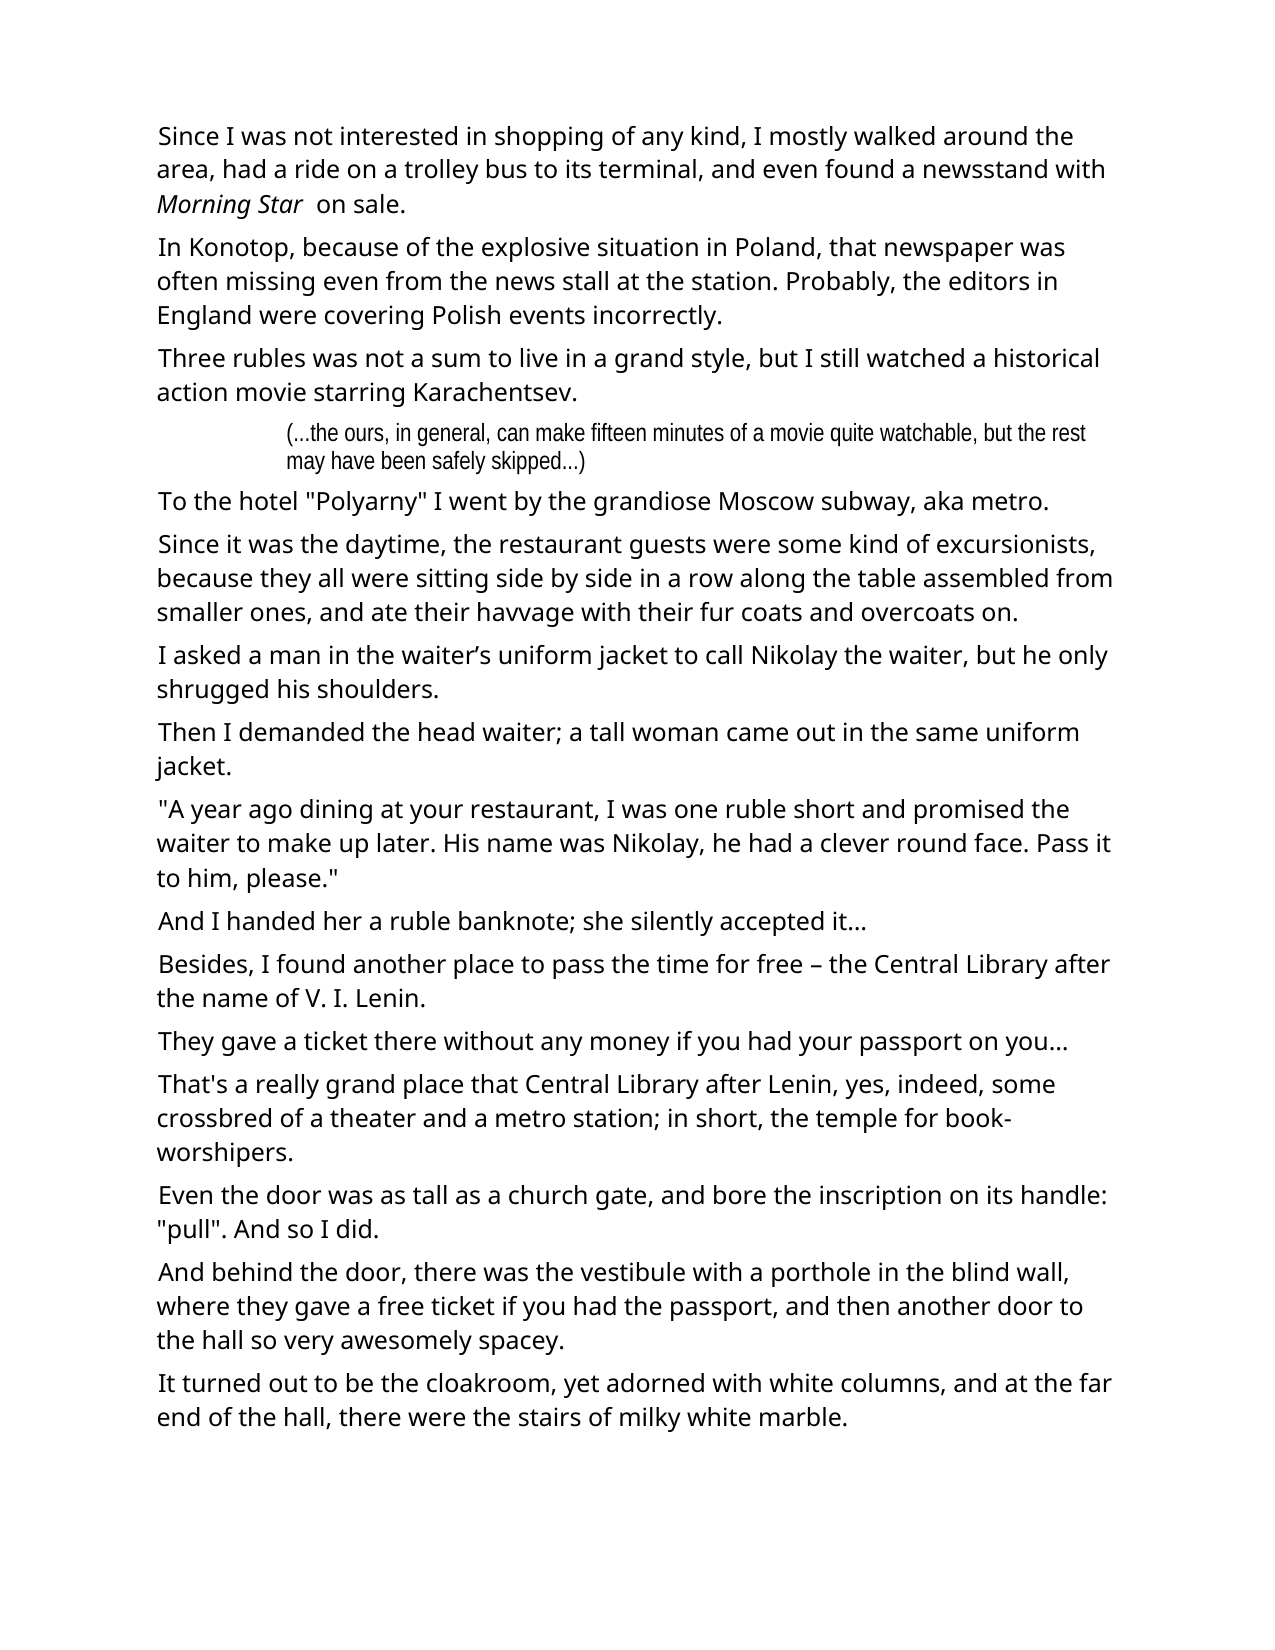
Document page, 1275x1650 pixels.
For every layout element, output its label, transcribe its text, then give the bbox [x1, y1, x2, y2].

text Three rubles was not a sum to live in a grand style, but I still watched a historical action movie starring Karachentsev. [156, 340, 1118, 408]
text That's a really grand place that Central Library after Lenin, yes, indeed, some crossbred of a theater and a metro station; in short, the temple for book-worshipers. [156, 1066, 1118, 1168]
text I asked a man in the waiter’s uniform jacket to call Nikolay the waiter, but he only shrugged his shoulders. [156, 638, 1118, 706]
text Since I was not interested in shopping of any kind, I mostly walked around the area, had a ride on a trolley bus to its terminal, and even found a newsstand with Morning Star on sale. [156, 118, 1118, 220]
text In Konotop, because of the explosive situation in Poland, that newspaper was often missing even from the news stall at the station. Probably, the editors in England were covering Polish events incorrectly. [156, 229, 1118, 331]
text Then I demanded the head waiter; a tall woman came out in the same uniform jacket. [156, 715, 1118, 783]
text They gave a ticket there without any money if you had your passport on you… [156, 1023, 1118, 1057]
text To the hotel "Polyarny" I went by the grandiose Moscow subway, aka metro. [156, 484, 1118, 518]
text Since it was the daytime, the restaurant guests were some kind of excursionists, because they all were sitting side by side in a row along the table assembled from smaller ones, and ate their havvage with their fur coats and overcoats on. [156, 527, 1118, 629]
text And I handed her a ruble banknote; she silently accepted it… [156, 903, 1118, 937]
text And behind the door, there was the vestibule with a porthole in the blind wall, where they gave a free ticket if you had the passport, and then another door to the hall so very awesomely spacey. [156, 1254, 1118, 1357]
text It turned out to be the cloakroom, yet adorned with white columns, and at the far end of the hall, there were the stairs of milky white marble. [156, 1366, 1118, 1434]
text Besides, I found another place to pass the time for free – the Central Library after the name of V. I. Lenin. [156, 946, 1118, 1014]
text Even the door was as tall as a church gate, and bore the inscription on its handle: "pull". And so I did. [156, 1177, 1118, 1246]
text "A year ago dining at your restaurant, I was one ruble short and promised the waiter to make up later. His name was Nikolay, he had a clever round face. Pass it to him, please." [156, 792, 1118, 894]
list (...the ours, in general, can make fifteen minutes of a movie quite watchable, but the rest may have been safely skipped...) [286, 417, 1118, 475]
